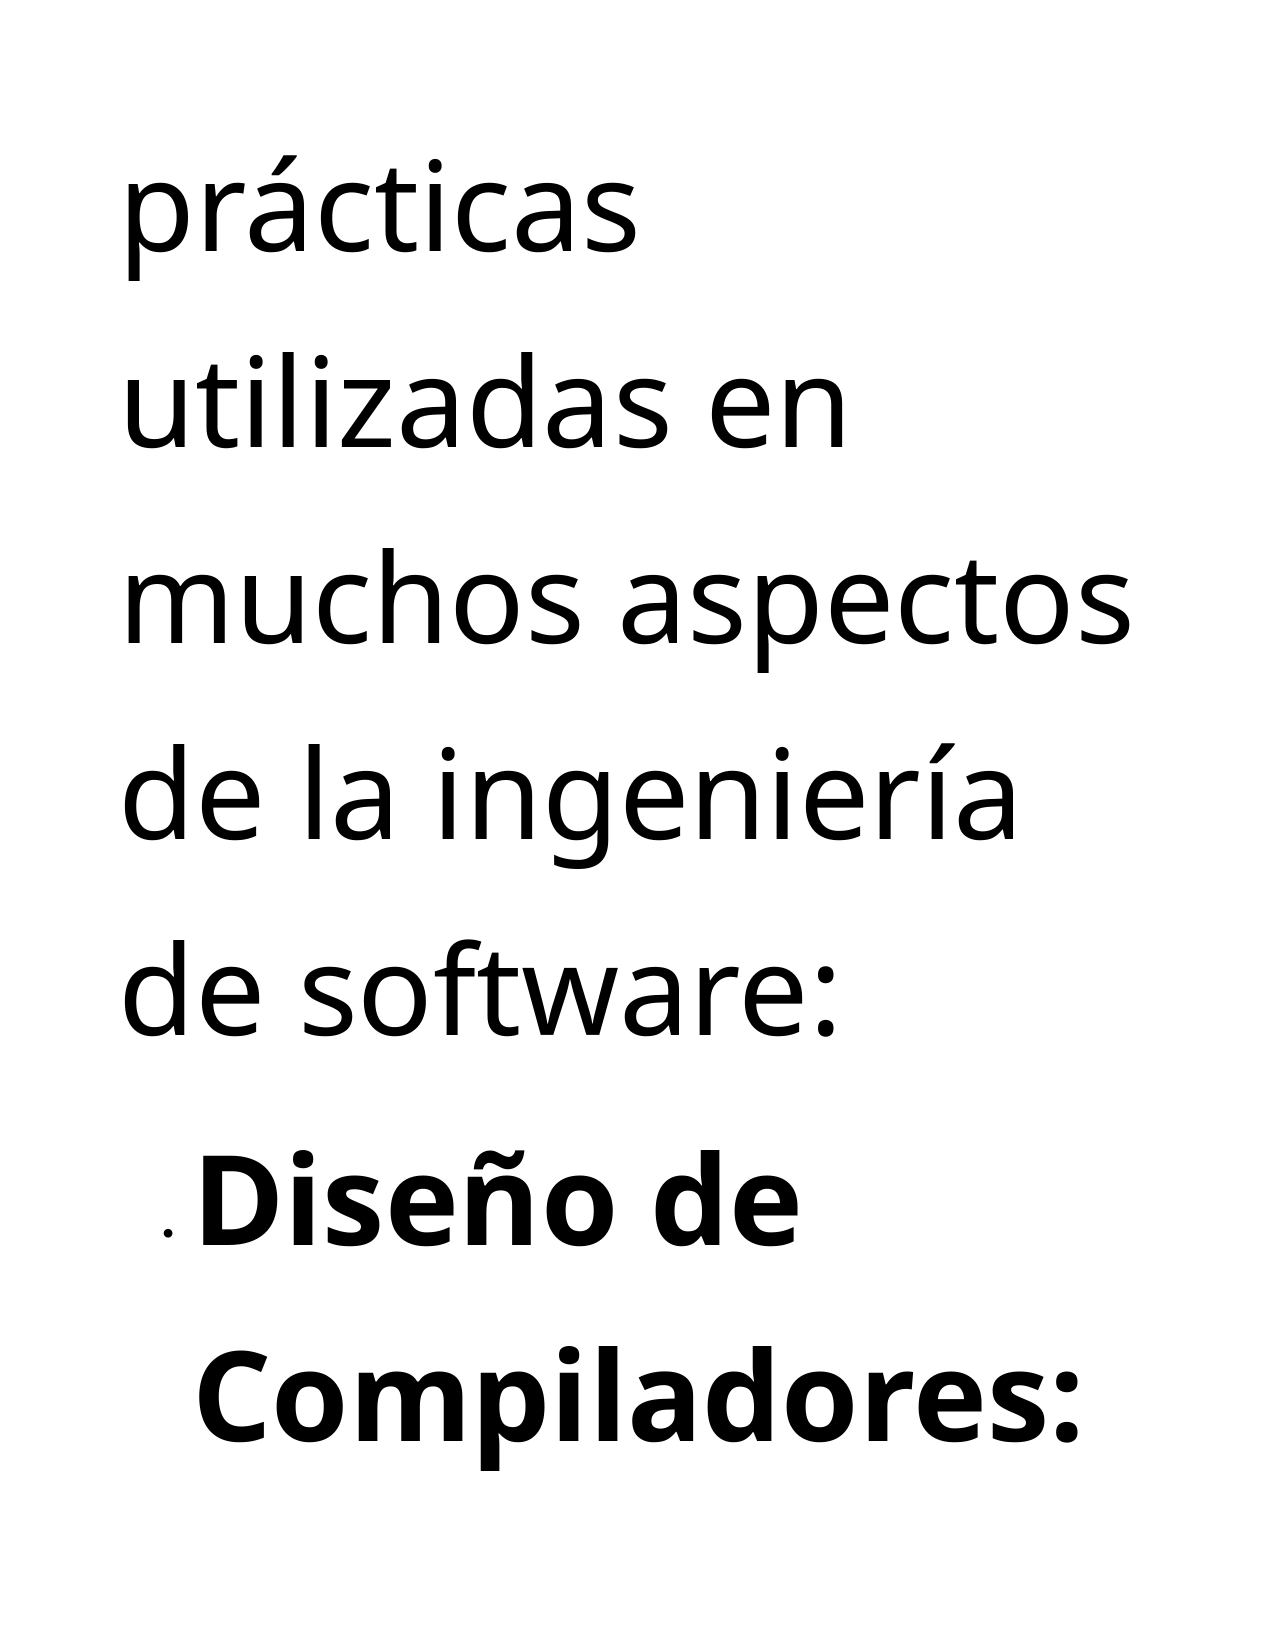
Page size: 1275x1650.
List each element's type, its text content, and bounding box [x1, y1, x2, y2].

list Diseño de Compiladores: [162, 1112, 1157, 1478]
text prácticas utilizadas en muchos aspectos de la ingeniería de software: [118, 118, 1157, 1072]
